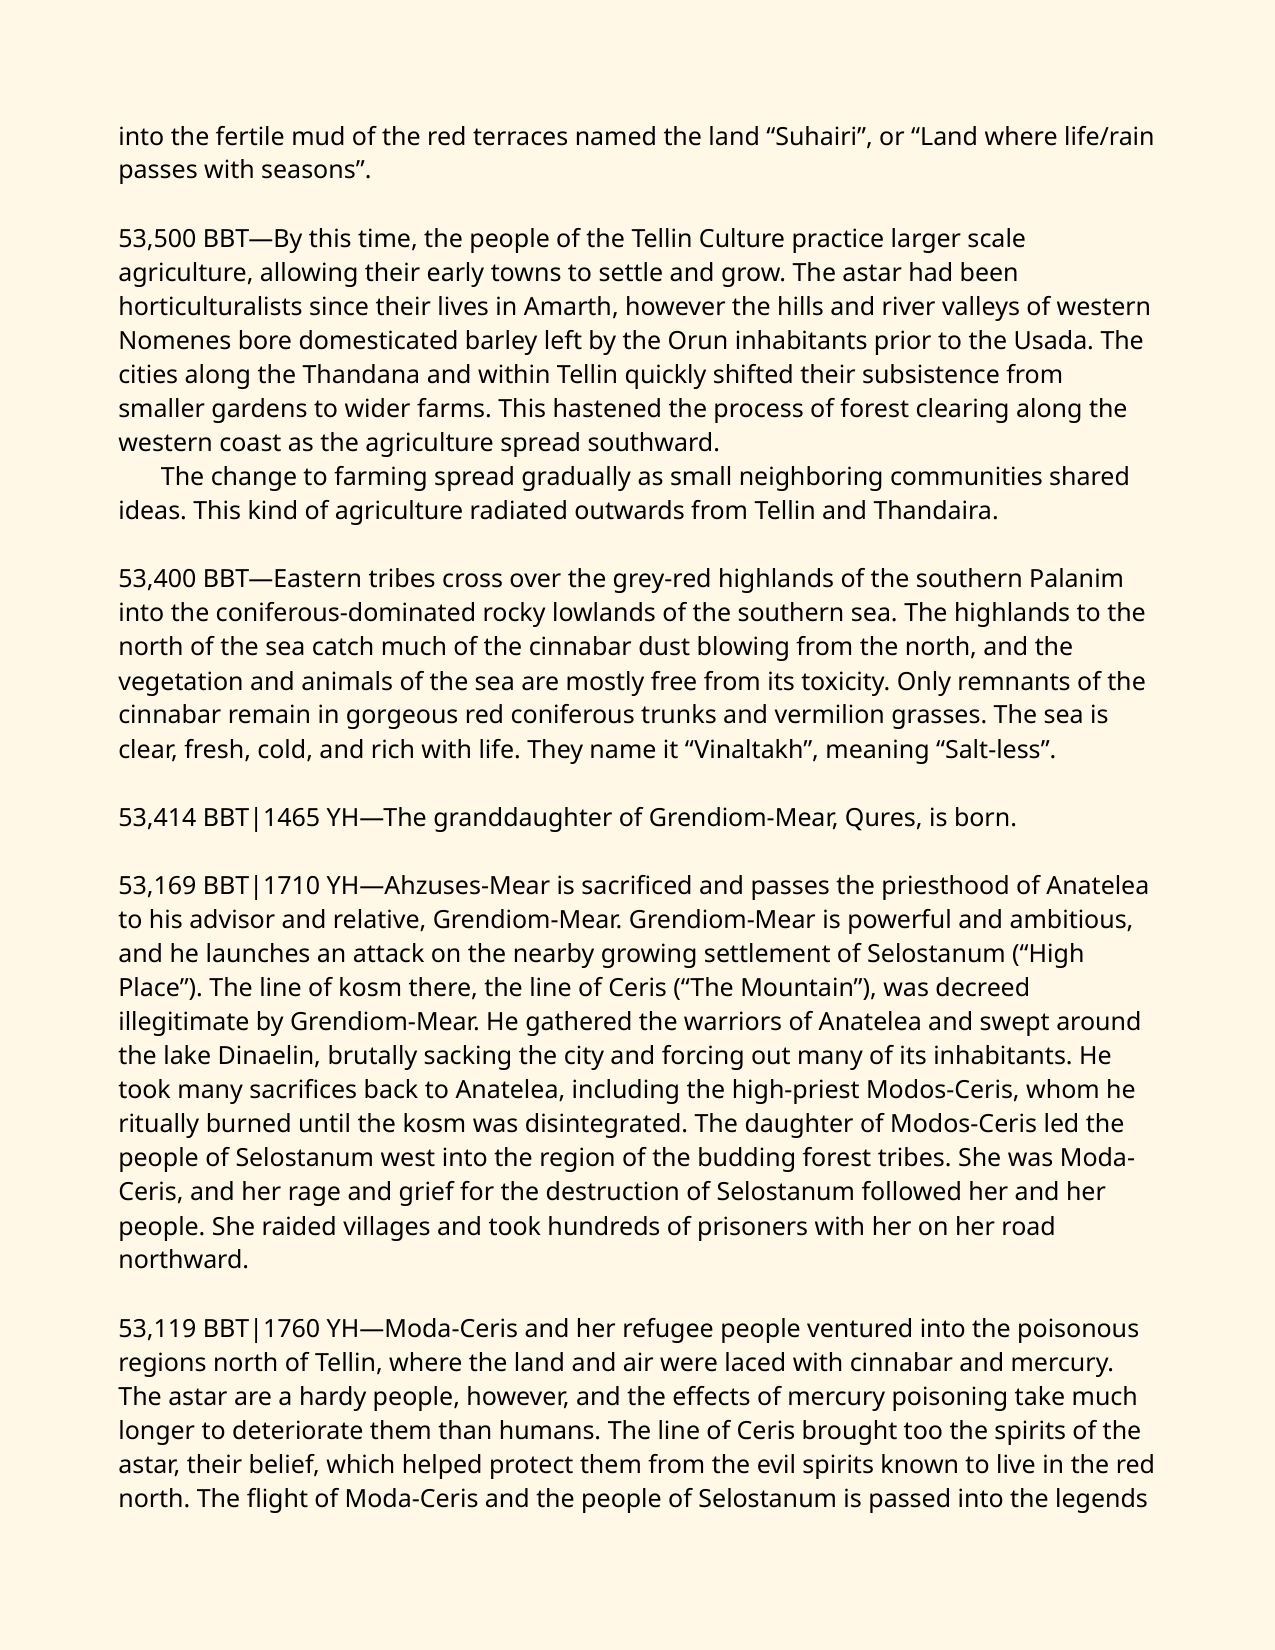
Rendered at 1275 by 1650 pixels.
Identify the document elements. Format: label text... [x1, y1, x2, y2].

text 53,500 BBT—By this time, the people of the Tellin Culture practice larger scale agriculture, allowing their early towns to settle and grow. The astar had been horticulturalists since their lives in Amarth, however the hills and river valleys of western Nomenes bore domesticated barley left by the Orun inhabitants prior to the Usada. The cities along the Thandana and within Tellin quickly shifted their subsistence from smaller gardens to wider farms. This hastened the process of forest clearing along the western coast as the agriculture spread southward. [118, 220, 1157, 459]
text 53,414 BBT|1465 YH—The granddaughter of Grendiom-Mear, Qures, is born. [118, 799, 1157, 833]
text The change to farming spread gradually as small neighboring communities shared ideas. This kind of agriculture radiated outwards from Tellin and Thandaira. [118, 459, 1157, 527]
text into the fertile mud of the red terraces named the land “Suhairi”, or “Land where life/rain passes with seasons”. [118, 118, 1157, 186]
text 53,400 BBT—Eastern tribes cross over the grey-red highlands of the southern Palanim into the coniferous-dominated rocky lowlands of the southern sea. The highlands to the north of the sea catch much of the cinnabar dust blowing from the north, and the vegetation and animals of the sea are mostly free from its toxicity. Only remnants of the cinnabar remain in gorgeous red coniferous trunks and vermilion grasses. The sea is clear, fresh, cold, and rich with life. They name it “Vinaltakh”, meaning “Salt-less”. [118, 561, 1157, 765]
text 53,169 BBT|1710 YH—Ahzuses-Mear is sacrificed and passes the priesthood of Anatelea to his advisor and relative, Grendiom-Mear. Grendiom-Mear is powerful and ambitious, and he launches an attack on the nearby growing settlement of Selostanum (“High Place”). The line of kosm there, the line of Ceris (“The Mountain”), was decreed illegitimate by Grendiom-Mear. He gathered the warriors of Anatelea and swept around the lake Dinaelin, brutally sacking the city and forcing out many of its inhabitants. He took many sacrifices back to Anatelea, including the high-priest Modos-Ceris, whom he ritually burned until the kosm was disintegrated. The daughter of Modos-Ceris led the people of Selostanum west into the region of the budding forest tribes. She was Moda-Ceris, and her rage and grief for the destruction of Selostanum followed her and her people. She raided villages and took hundreds of prisoners with her on her road northward. [118, 867, 1157, 1276]
text 53,119 BBT|1760 YH—Moda-Ceris and her refugee people ventured into the poisonous regions north of Tellin, where the land and air were laced with cinnabar and mercury. The astar are a hardy people, however, and the effects of mercury poisoning take much longer to deteriorate them than humans. The line of Ceris brought too the spirits of the astar, their belief, which helped protect them from the evil spirits known to live in the red north. The flight of Moda-Ceris and the people of Selostanum is passed into the legends [118, 1310, 1157, 1515]
